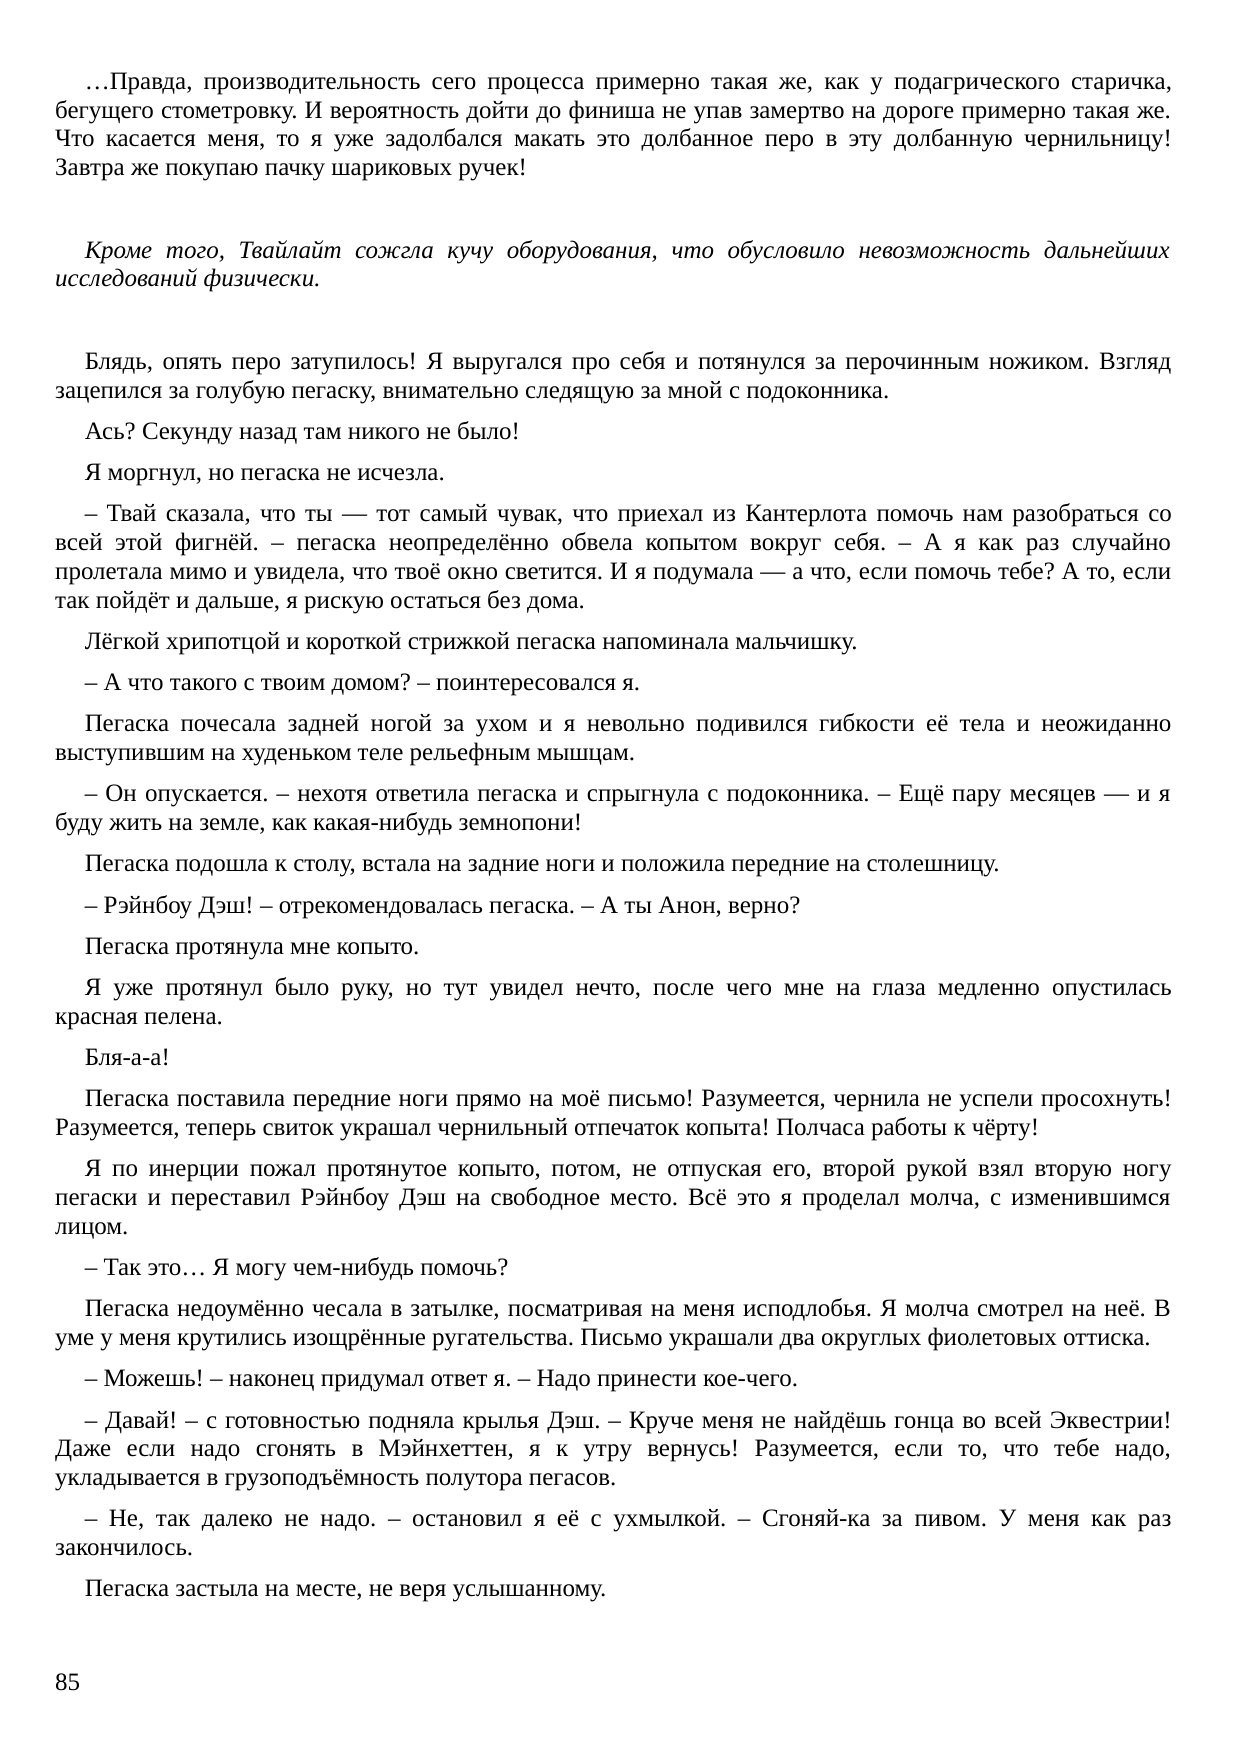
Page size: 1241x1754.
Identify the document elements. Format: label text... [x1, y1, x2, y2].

text Я по инерции пожал протянутое копыто, потом, не отпуская его, второй рукой взял вторую ногу пегаски и переставил Рэйнбоу Дэш на свободное место. Всё это я проделал молча, с изменившимся лицом. [55, 1153, 1173, 1240]
text – Не, так далеко не надо. – остановил я её с ухмылкой. – Сгоняй-ка за пивом. У меня как раз закончилось. [55, 1503, 1173, 1561]
text Пегаска недоумённо чесала в затылке, посматривая на меня исподлобья. Я молча смотрел на неё. В уме у меня крутились изощрённые ругательства. Письмо украшали два округлых фиолетовых оттиска. [55, 1293, 1173, 1351]
text Пегаска подошла к столу, встала на задние ноги и положила передние на столешницу. [55, 848, 1173, 877]
text Кроме того, Твайлайт сожгла кучу оборудования, что обусловило невозможность дальнейших исследований физически. [55, 235, 1173, 292]
text Я моргнул, но пегаска не исчезла. [55, 457, 1173, 486]
text – Можешь! – наконец придумал ответ я. – Надо принести кое-чего. [55, 1363, 1173, 1392]
text Ась? Секунду назад там никого не было! [55, 416, 1173, 445]
text Я уже протянул было руку, но тут увидел нечто, после чего мне на глаза медленно опустилась красная пелена. [55, 972, 1173, 1030]
text – Он опускается. – нехотя ответила пегаска и спрыгнула с подоконника. – Ещё пару месяцев — и я буду жить на земле, как какая-нибудь земнопони! [55, 778, 1173, 836]
text Пегаска протянула мне копыто. [55, 931, 1173, 960]
text …Правда, производительность сего процесса примерно такая же, как у подагрического старичка, бегущего стометровку. И вероятность дойти до финиша не упав замертво на дороге примерно такая же. Что касается меня, то я уже задолбался макать это долбанное перо в эту долбанную чернильницу! Завтра же покупаю пачку шариковых ручек! [55, 66, 1173, 181]
text Лёгкой хрипотцой и короткой стрижкой пегаска напоминала мальчишку. [55, 626, 1173, 655]
text – Давай! – с готовностью подняла крылья Дэш. – Круче меня не найдёшь гонца во всей Эквестрии! Даже если надо сгонять в Мэйнхеттен, я к утру вернусь! Разумеется, если то, что тебе надо, укладывается в грузоподъёмность полутора пегасов. [55, 1405, 1173, 1491]
text Блядь, опять перо затупилось! Я выругался про себя и потянулся за перочинным ножиком. Взгляд зацепился за голубую пегаску, внимательно следящую за мной с подоконника. [55, 346, 1173, 403]
text Пегаска поставила передние ноги прямо на моё письмо! Разумеется, чернила не успели просохнуть! Разумеется, теперь свиток украшал чернильный отпечаток копыта! Полчаса работы к чёрту! [55, 1083, 1173, 1141]
text – Рэйнбоу Дэш! – отрекомендовалась пегаска. – А ты Анон, верно? [55, 890, 1173, 918]
text – Твай сказала, что ты — тот самый чувак, что приехал из Кантерлота помочь нам разобраться со всей этой фигнёй. – пегаска неопределённо обвела копытом вокруг себя. – А я как раз случайно пролетала мимо и увидела, что твоё окно светится. И я подумала — а что, если помочь тебе? А то, если так пойдёт и дальше, я рискую остаться без дома. [55, 498, 1173, 613]
text – Так это… Я могу чем-нибудь помочь? [55, 1252, 1173, 1281]
text Пегаска почесала задней ногой за ухом и я невольно подивился гибкости её тела и неожиданно выступившим на худеньком теле рельефным мышцам. [55, 708, 1173, 766]
text Бля-а-а! [55, 1042, 1173, 1071]
text – А что такого с твоим домом? – поинтересовался я. [55, 667, 1173, 696]
text Пегаска застыла на месте, не веря услышанному. [55, 1573, 1173, 1602]
